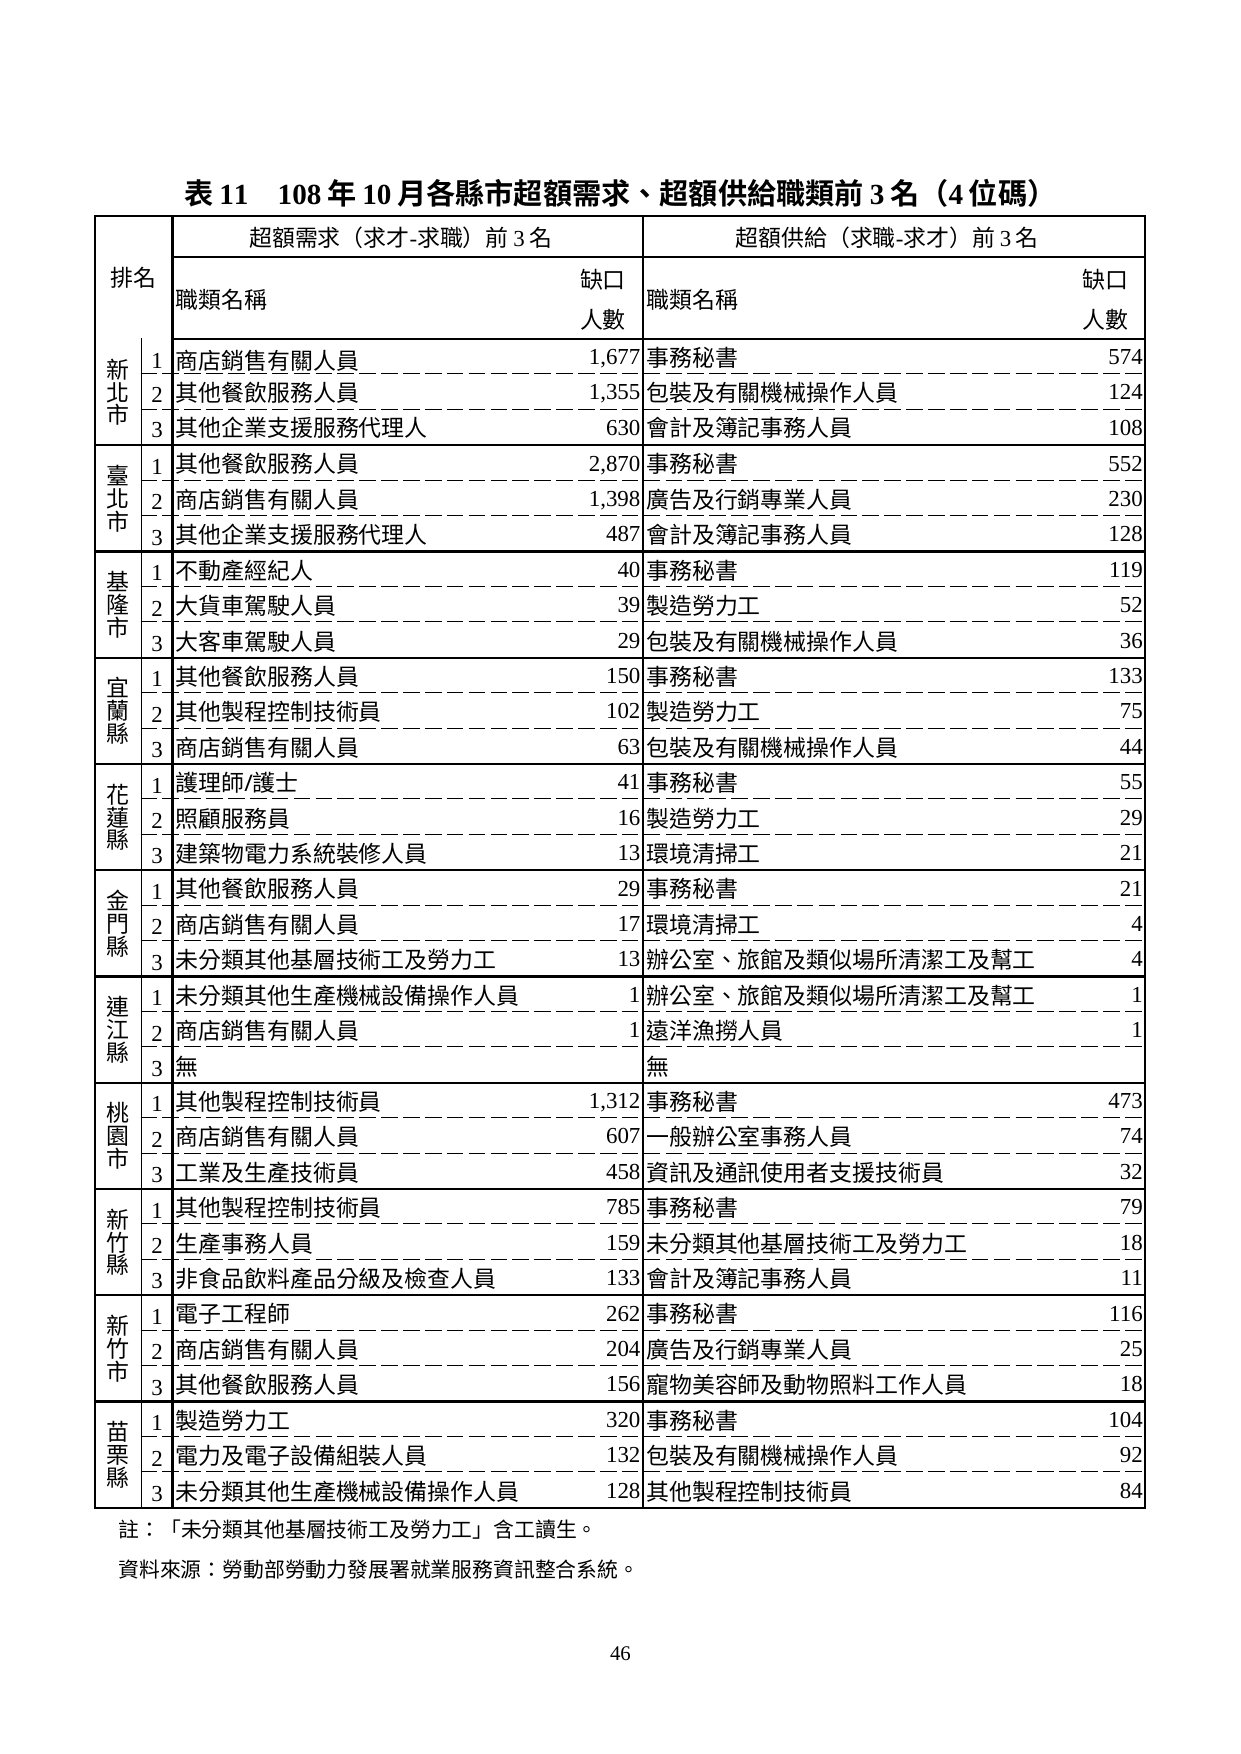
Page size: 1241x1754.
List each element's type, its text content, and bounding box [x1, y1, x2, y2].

table_cell 事務秘書 [644, 871, 1068, 904]
table_cell 156 [566, 1365, 642, 1400]
table_cell 29 [566, 621, 642, 657]
table_cell 3 [142, 834, 171, 869]
table_cell 事務秘書 [644, 1296, 1068, 1329]
table_cell 4 [1069, 905, 1144, 940]
table_cell 電子工程師 [174, 1296, 566, 1329]
table_cell 新竹市 [96, 1296, 141, 1400]
table_cell 44 [1069, 728, 1144, 763]
table_cell 桃園市 [96, 1084, 141, 1188]
table_cell 其他餐飲服務人員 [174, 659, 566, 692]
table_cell 2 [142, 480, 171, 515]
table_cell 3 [142, 1365, 171, 1400]
table_cell 41 [566, 765, 642, 798]
table_cell 124 [1069, 373, 1144, 409]
table_cell 119 [1069, 553, 1144, 586]
table_cell 102 [566, 692, 642, 727]
table_cell 36 [1069, 621, 1144, 657]
table_cell 資訊及通訊使用者支援技術員 [644, 1153, 1068, 1188]
table_cell 132 [566, 1436, 642, 1471]
table_cell 473 [1069, 1084, 1144, 1117]
table_cell 40 [566, 553, 642, 586]
table_cell 1 [142, 338, 171, 373]
table_cell 製造勞力工 [644, 798, 1068, 834]
table_cell 458 [566, 1153, 642, 1188]
table_cell 其他製程控制技術員 [174, 1190, 566, 1223]
table_cell 廣告及行銷專業人員 [644, 1330, 1068, 1365]
table_cell 1 [142, 659, 171, 692]
table_cell 29 [1069, 798, 1144, 834]
table_cell 製造勞力工 [644, 586, 1068, 621]
table_cell 2 [142, 1011, 171, 1046]
table_cell 電力及電子設備組裝人員 [174, 1436, 566, 1471]
table_cell 環境清掃工 [644, 905, 1068, 940]
table_cell 護理師/護士 [174, 765, 566, 798]
table_cell 1,398 [566, 480, 642, 515]
table_cell 92 [1069, 1436, 1144, 1471]
table_cell 150 [566, 659, 642, 692]
table_cell 商店銷售有關人員 [174, 1330, 566, 1365]
text 註：「未分類其他基層技術工及勞力工」含工讀生。 [118, 1509, 1063, 1548]
table_cell 4 [1069, 940, 1144, 975]
table_cell 商店銷售有關人員 [174, 480, 566, 515]
table_cell 3 [142, 728, 171, 763]
table_cell 1 [566, 978, 642, 1011]
table_cell 其他餐飲服務人員 [174, 1365, 566, 1400]
table_cell 487 [566, 515, 642, 550]
table_cell 18 [1069, 1365, 1144, 1400]
table_cell 1 [142, 1190, 171, 1223]
table_cell 1 [142, 871, 171, 904]
table_cell 新竹縣 [96, 1190, 141, 1294]
table_cell 苗栗縣 [96, 1403, 141, 1507]
table_cell 未分類其他生產機械設備操作人員 [174, 978, 566, 1011]
table_cell 其他餐飲服務人員 [174, 446, 566, 479]
table_cell 包裝及有關機械操作人員 [644, 621, 1068, 657]
text 表11 108年10月各縣市超額需求、超額供給職類前3名（4位碼） [177, 163, 1063, 215]
table_cell 2 [142, 1436, 171, 1471]
table_cell 2 [142, 1223, 171, 1259]
table_cell 環境清掃工 [644, 834, 1068, 869]
table_cell 1 [142, 553, 171, 586]
table_cell 39 [566, 586, 642, 621]
table_cell 製造勞力工 [174, 1403, 566, 1436]
table_cell 18 [1069, 1223, 1144, 1259]
table_cell 2 [142, 1330, 171, 1365]
table_cell 無 [644, 1046, 1068, 1082]
table_cell 552 [1069, 446, 1144, 479]
table_cell 辦公室、旅館及類似場所清潔工及幫工 [644, 978, 1068, 1011]
table_cell 108 [1069, 409, 1144, 444]
table_header 超額供給（求職-求才）前3名 [644, 217, 1144, 256]
table_cell 事務秘書 [644, 765, 1068, 798]
table_cell 230 [1069, 480, 1144, 515]
table_cell 商店銷售有關人員 [174, 1011, 566, 1046]
table_cell 未分類其他基層技術工及勞力工 [644, 1223, 1068, 1259]
table_cell 3 [142, 1046, 171, 1082]
table_cell 63 [566, 728, 642, 763]
table_cell 臺北市 [96, 446, 141, 550]
table_header 超額需求（求才-求職）前3名 [174, 217, 642, 256]
table_cell 21 [1069, 871, 1144, 904]
table_cell 連江縣 [96, 978, 141, 1082]
table_cell 寵物美容師及動物照料工作人員 [644, 1365, 1068, 1400]
table_cell 其他製程控制技術員 [174, 1084, 566, 1117]
table_cell 128 [566, 1471, 642, 1507]
table_cell 74 [1069, 1117, 1144, 1152]
table_cell 包裝及有關機械操作人員 [644, 1436, 1068, 1471]
table_cell 25 [1069, 1330, 1144, 1365]
table_cell 3 [142, 1471, 171, 1507]
table_cell 其他企業支援服務代理人 [174, 515, 566, 550]
table_cell 1 [142, 446, 171, 479]
table_cell 大客車駕駛人員 [174, 621, 566, 657]
table_cell 3 [142, 1153, 171, 1188]
table_cell 商店銷售有關人員 [174, 340, 566, 373]
table_cell 1 [142, 1084, 171, 1117]
table_cell 會計及簿記事務人員 [644, 1259, 1068, 1294]
table_cell 785 [566, 1190, 642, 1223]
table_cell 1 [142, 1403, 171, 1436]
table_cell 17 [566, 905, 642, 940]
table_cell 84 [1069, 1471, 1144, 1507]
table_cell 52 [1069, 586, 1144, 621]
table_cell 製造勞力工 [644, 692, 1068, 727]
table_cell 一般辦公室事務人員 [644, 1117, 1068, 1152]
table_cell 包裝及有關機械操作人員 [644, 728, 1068, 763]
table_cell 204 [566, 1330, 642, 1365]
table_cell 事務秘書 [644, 446, 1068, 479]
table_cell 生產事務人員 [174, 1223, 566, 1259]
table_cell 320 [566, 1403, 642, 1436]
table_cell 79 [1069, 1190, 1144, 1223]
table_cell [566, 1046, 642, 1082]
table_cell 75 [1069, 692, 1144, 727]
table_cell 金門縣 [96, 871, 141, 975]
table_cell 116 [1069, 1296, 1144, 1329]
table_cell 遠洋漁撈人員 [644, 1011, 1068, 1046]
table_cell 其他企業支援服務代理人 [174, 409, 566, 444]
table_cell 32 [1069, 1153, 1144, 1188]
table_header 排名 [96, 217, 171, 338]
table_cell 未分類其他生產機械設備操作人員 [174, 1471, 566, 1507]
table_cell 1 [142, 978, 171, 1011]
table_cell 1,677 [566, 340, 642, 373]
table_cell 大貨車駕駛人員 [174, 586, 566, 621]
table_cell 商店銷售有關人員 [174, 728, 566, 763]
table_cell 3 [142, 940, 171, 975]
table_cell 工業及生產技術員 [174, 1153, 566, 1188]
table_cell 花蓮縣 [96, 765, 141, 869]
table_cell 21 [1069, 834, 1144, 869]
table_cell 2 [142, 798, 171, 834]
table_cell 29 [566, 871, 642, 904]
table_cell 基隆市 [96, 553, 141, 657]
table_cell 16 [566, 798, 642, 834]
text 資料來源：勞動部勞動力發展署就業服務資訊整合系統。 [118, 1548, 1063, 1588]
table_cell 建築物電力系統裝修人員 [174, 834, 566, 869]
table_cell 缺口 人數 [566, 258, 642, 338]
table_cell 1 [566, 1011, 642, 1046]
table_cell 其他餐飲服務人員 [174, 373, 566, 409]
table_cell 非食品飲料產品分級及檢查人員 [174, 1259, 566, 1294]
table_cell 1 [142, 1296, 171, 1329]
table_cell 159 [566, 1223, 642, 1259]
table_cell 3 [142, 621, 171, 657]
table_cell 1 [1069, 978, 1144, 1011]
table_cell 1,355 [566, 373, 642, 409]
table_cell 其他製程控制技術員 [174, 692, 566, 727]
table_cell 不動產經紀人 [174, 553, 566, 586]
table_cell 1 [142, 765, 171, 798]
table_cell 職類名稱 [174, 258, 566, 338]
table_cell 1,312 [566, 1084, 642, 1117]
table_cell 133 [1069, 659, 1144, 692]
table_cell 新北市 [96, 338, 141, 444]
table_cell 55 [1069, 765, 1144, 798]
table_cell 商店銷售有關人員 [174, 1117, 566, 1152]
table_cell 133 [566, 1259, 642, 1294]
table_cell 廣告及行銷專業人員 [644, 480, 1068, 515]
table_cell 2,870 [566, 446, 642, 479]
table_cell 事務秘書 [644, 659, 1068, 692]
table_cell 574 [1069, 340, 1144, 373]
table_cell 缺口 人數 [1069, 258, 1144, 338]
table_cell 13 [566, 834, 642, 869]
table_cell 11 [1069, 1259, 1144, 1294]
table_cell 未分類其他基層技術工及勞力工 [174, 940, 566, 975]
table_cell 2 [142, 586, 171, 621]
table_cell 104 [1069, 1403, 1144, 1436]
table_cell 128 [1069, 515, 1144, 550]
table_cell 607 [566, 1117, 642, 1152]
table_cell 13 [566, 940, 642, 975]
table_cell 1 [1069, 1011, 1144, 1046]
table_cell 宜蘭縣 [96, 659, 141, 763]
table_cell 包裝及有關機械操作人員 [644, 373, 1068, 409]
table_cell 無 [174, 1046, 566, 1082]
table_cell 辦公室、旅館及類似場所清潔工及幫工 [644, 940, 1068, 975]
table_cell 2 [142, 373, 171, 409]
table_cell 262 [566, 1296, 642, 1329]
table_cell 會計及簿記事務人員 [644, 409, 1068, 444]
table_cell 2 [142, 905, 171, 940]
table_cell 事務秘書 [644, 340, 1068, 373]
table_cell 職類名稱 [644, 258, 1068, 338]
table_cell [1069, 1046, 1144, 1082]
table_cell 商店銷售有關人員 [174, 905, 566, 940]
table_cell 2 [142, 1117, 171, 1152]
table_cell 照顧服務員 [174, 798, 566, 834]
table_cell 2 [142, 692, 171, 727]
table_cell 3 [142, 1259, 171, 1294]
table_cell 事務秘書 [644, 1403, 1068, 1436]
table_cell 其他製程控制技術員 [644, 1471, 1068, 1507]
table_cell 事務秘書 [644, 1190, 1068, 1223]
table_cell 事務秘書 [644, 553, 1068, 586]
table_cell 630 [566, 409, 642, 444]
table_cell 事務秘書 [644, 1084, 1068, 1117]
table_cell 會計及簿記事務人員 [644, 515, 1068, 550]
table_cell 3 [142, 409, 171, 444]
table_cell 其他餐飲服務人員 [174, 871, 566, 904]
table_cell 3 [142, 515, 171, 550]
